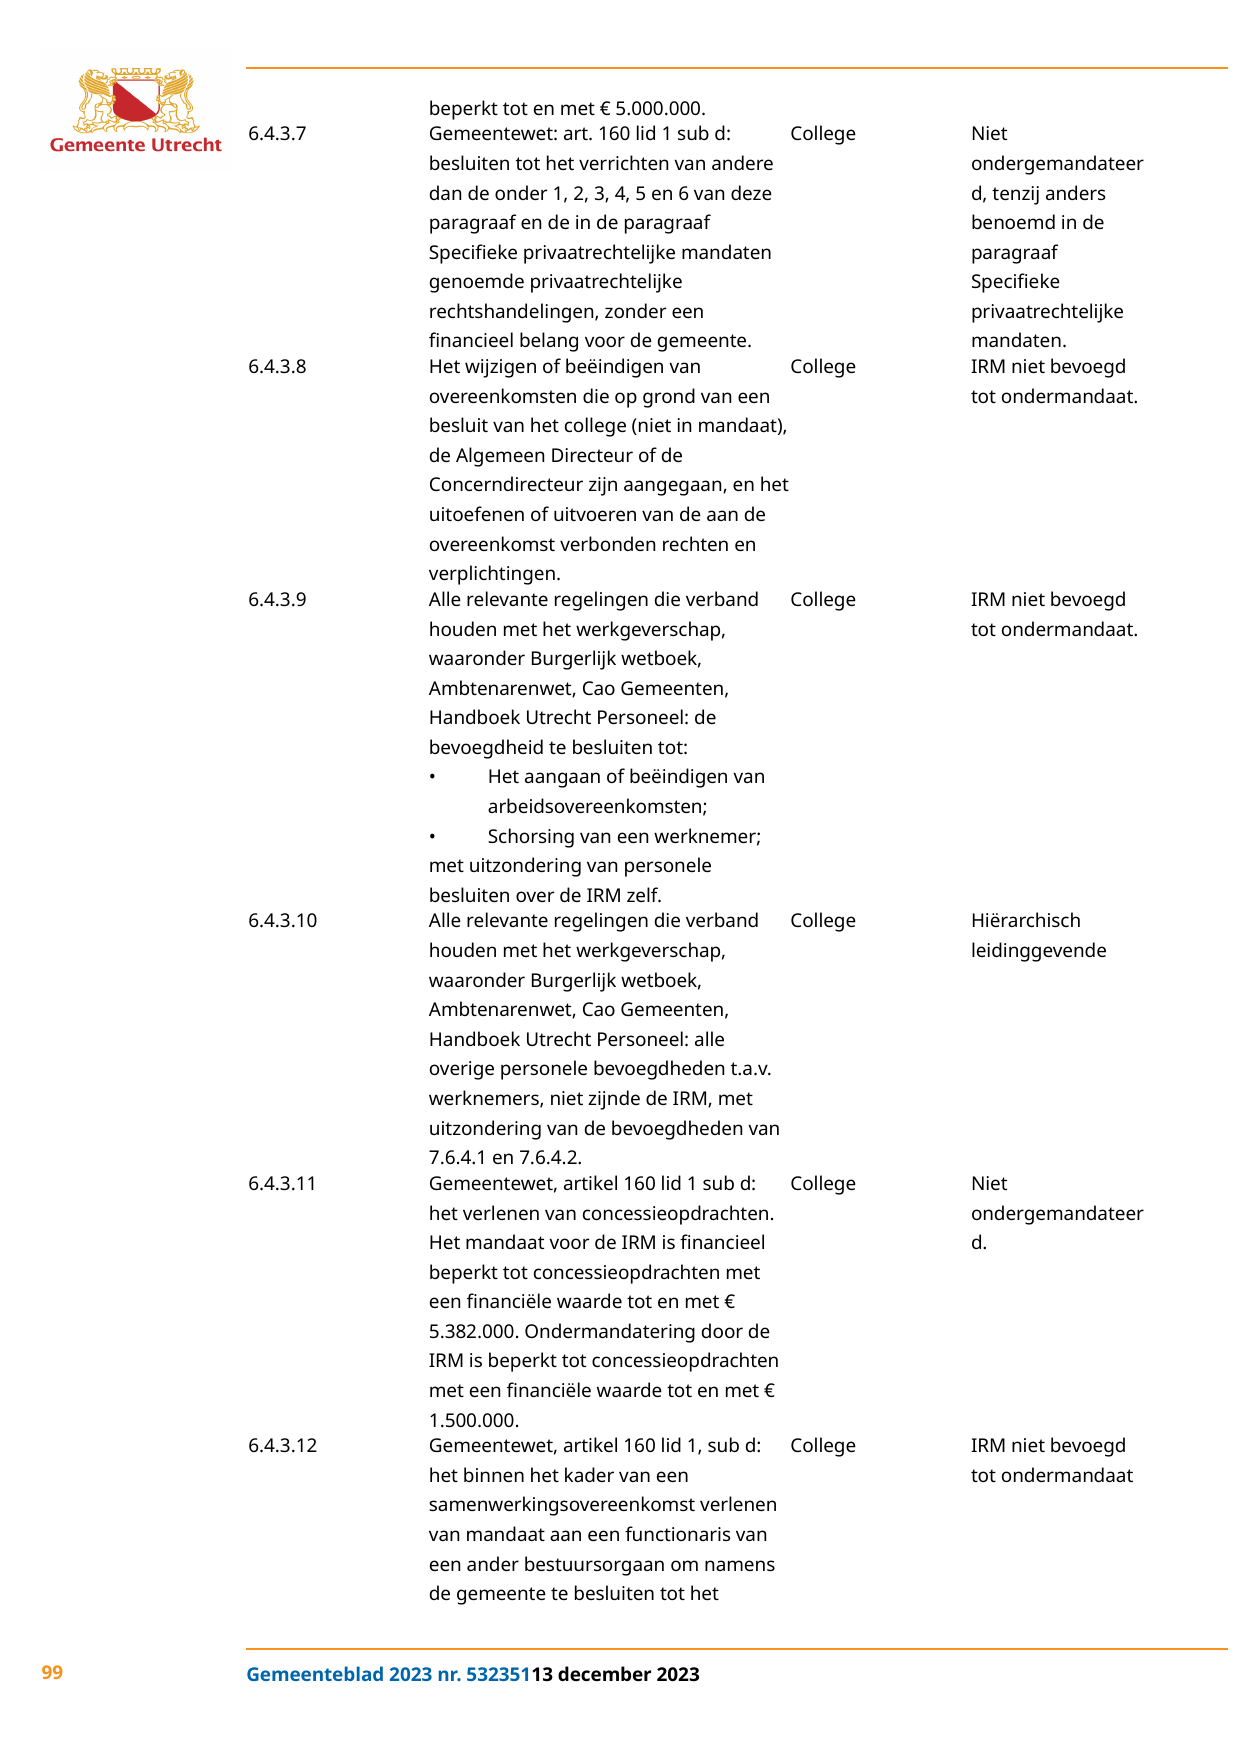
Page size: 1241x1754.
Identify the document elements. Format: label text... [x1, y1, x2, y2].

table_cell Gemeentewet, artikel 160 lid 1 sub d: het verlenen van concessieopdrachten. Het mandaat voor de IRM is financieel beperkt tot concessieopdrachten met een financiële waarde tot en met € 5.382.000. Ondermandatering door de IRM is beperkt tot concessieopdrachten met een financiële waarde tot en met € 1.500.000. [429, 1170, 790, 1432]
table_cell 6.4.3.10 [248, 908, 429, 1170]
table_cell College [790, 586, 971, 908]
table_cell 6.4.3.7 [248, 121, 429, 353]
picture [41, 47, 231, 172]
table_cell [971, 95, 1152, 121]
table_cell 6.4.3.11 [248, 1170, 429, 1432]
table_cell Alle relevante regelingen die verband houden met het werkgeverschap, waaronder Burgerlijk wetboek, Ambtenarenwet, Cao Gemeenten, Handboek Utrecht Personeel: alle overige personele bevoegdheden t.a.v. werknemers, niet zijnde de IRM, met uitzondering van de bevoegdheden van 7.6.4.1 en 7.6.4.2. [429, 908, 790, 1170]
table_cell Hiërarchisch leidinggevende [971, 908, 1152, 1170]
table_cell Gemeentewet: art. 160 lid 1 sub d: besluiten tot het verrichten van andere dan de onder 1, 2, 3, 4, 5 en 6 van deze paragraaf en de in de paragraaf Specifieke privaatrechtelijke mandaten genoemde privaatrechtelijke rechtshandelingen, zonder een financieel belang voor de gemeente. [429, 121, 790, 353]
table_cell Alle relevante regelingen die verband houden met het werkgeverschap, waaronder Burgerlijk wetboek, Ambtenarenwet, Cao Gemeenten, Handboek Utrecht Personeel: de bevoegdheid te besluiten tot: Het aangaan of beëindigen van arbeidsovereenkomsten; Schorsing van een werknemer; met uitzondering van personele besluiten over de IRM zelf. [429, 586, 790, 908]
table_cell [790, 95, 971, 121]
table_cell IRM niet bevoegd tot ondermandaat. [971, 586, 1152, 908]
table_cell College [790, 121, 971, 353]
table_cell 6.4.3.12 [248, 1433, 429, 1606]
table_cell Niet ondergemandateerd, tenzij anders benoemd in de paragraaf Specifieke privaatrechtelijke mandaten. [971, 121, 1152, 353]
table_cell College [790, 1433, 971, 1606]
table_cell beperkt tot en met € 5.000.000. [429, 95, 790, 121]
table_cell College [790, 353, 971, 586]
table_cell Niet ondergemandateerd. [971, 1170, 1152, 1432]
table_cell IRM niet bevoegd tot ondermandaat. [971, 353, 1152, 586]
table_cell College [790, 1170, 971, 1432]
table_cell 6.4.3.9 [248, 586, 429, 908]
table_cell College [790, 908, 971, 1170]
table_cell [248, 95, 429, 121]
table_cell IRM niet bevoegd tot ondermandaat [971, 1433, 1152, 1606]
table_cell 6.4.3.8 [248, 353, 429, 586]
table_cell Gemeentewet, artikel 160 lid 1, sub d: het binnen het kader van een samenwerkingsovereenkomst verlenen van mandaat aan een functionaris van een ander bestuursorgaan om namens de gemeente te besluiten tot het [429, 1433, 790, 1606]
table_cell Het wijzigen of beëindigen van overeenkomsten die op grond van een besluit van het college (niet in mandaat), de Algemeen Directeur of de Concerndirecteur zijn aangegaan, en het uitoefenen of uitvoeren van de aan de overeenkomst verbonden rechten en verplichtingen. [429, 353, 790, 586]
